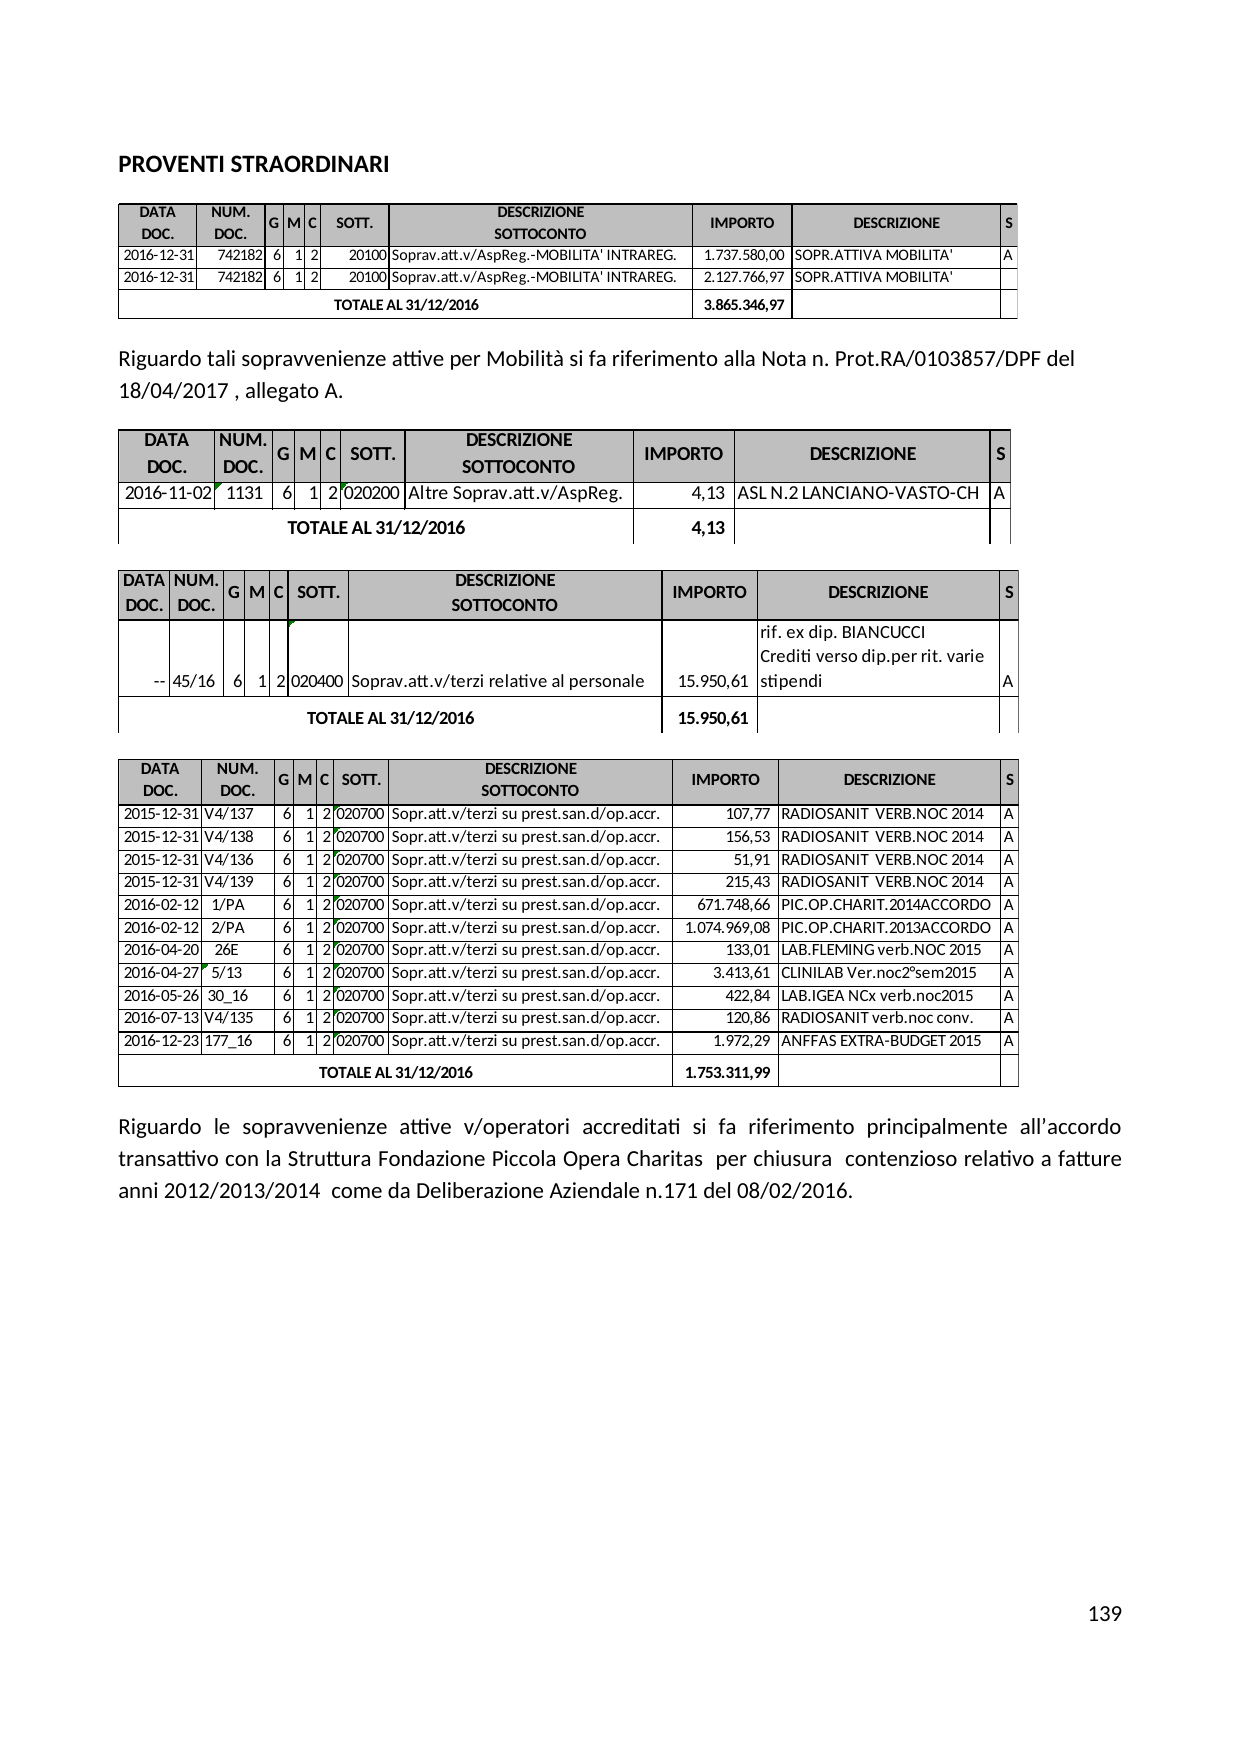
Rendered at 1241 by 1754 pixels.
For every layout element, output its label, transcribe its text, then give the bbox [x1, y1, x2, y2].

text Riguardo le sopravvenienze attive v/operatori accreditati si fa riferimento principalmente all’accordo transattivo con la Struttura Fondazione Piccola Opera Charitas per chiusura contenzioso relativo a fatture anni 2012/2013/2014 come da Deliberazione Aziendale n.171 del 08/02/2016. [118, 1112, 1122, 1204]
text PROVENTI STRAORDINARI [118, 148, 1122, 178]
text Riguardo tali sopravvenienze attive per Mobilità si fa riferimento alla Nota n. Prot.RA/0103857/DPF del 18/04/2017 , allegato A. [118, 344, 1122, 404]
